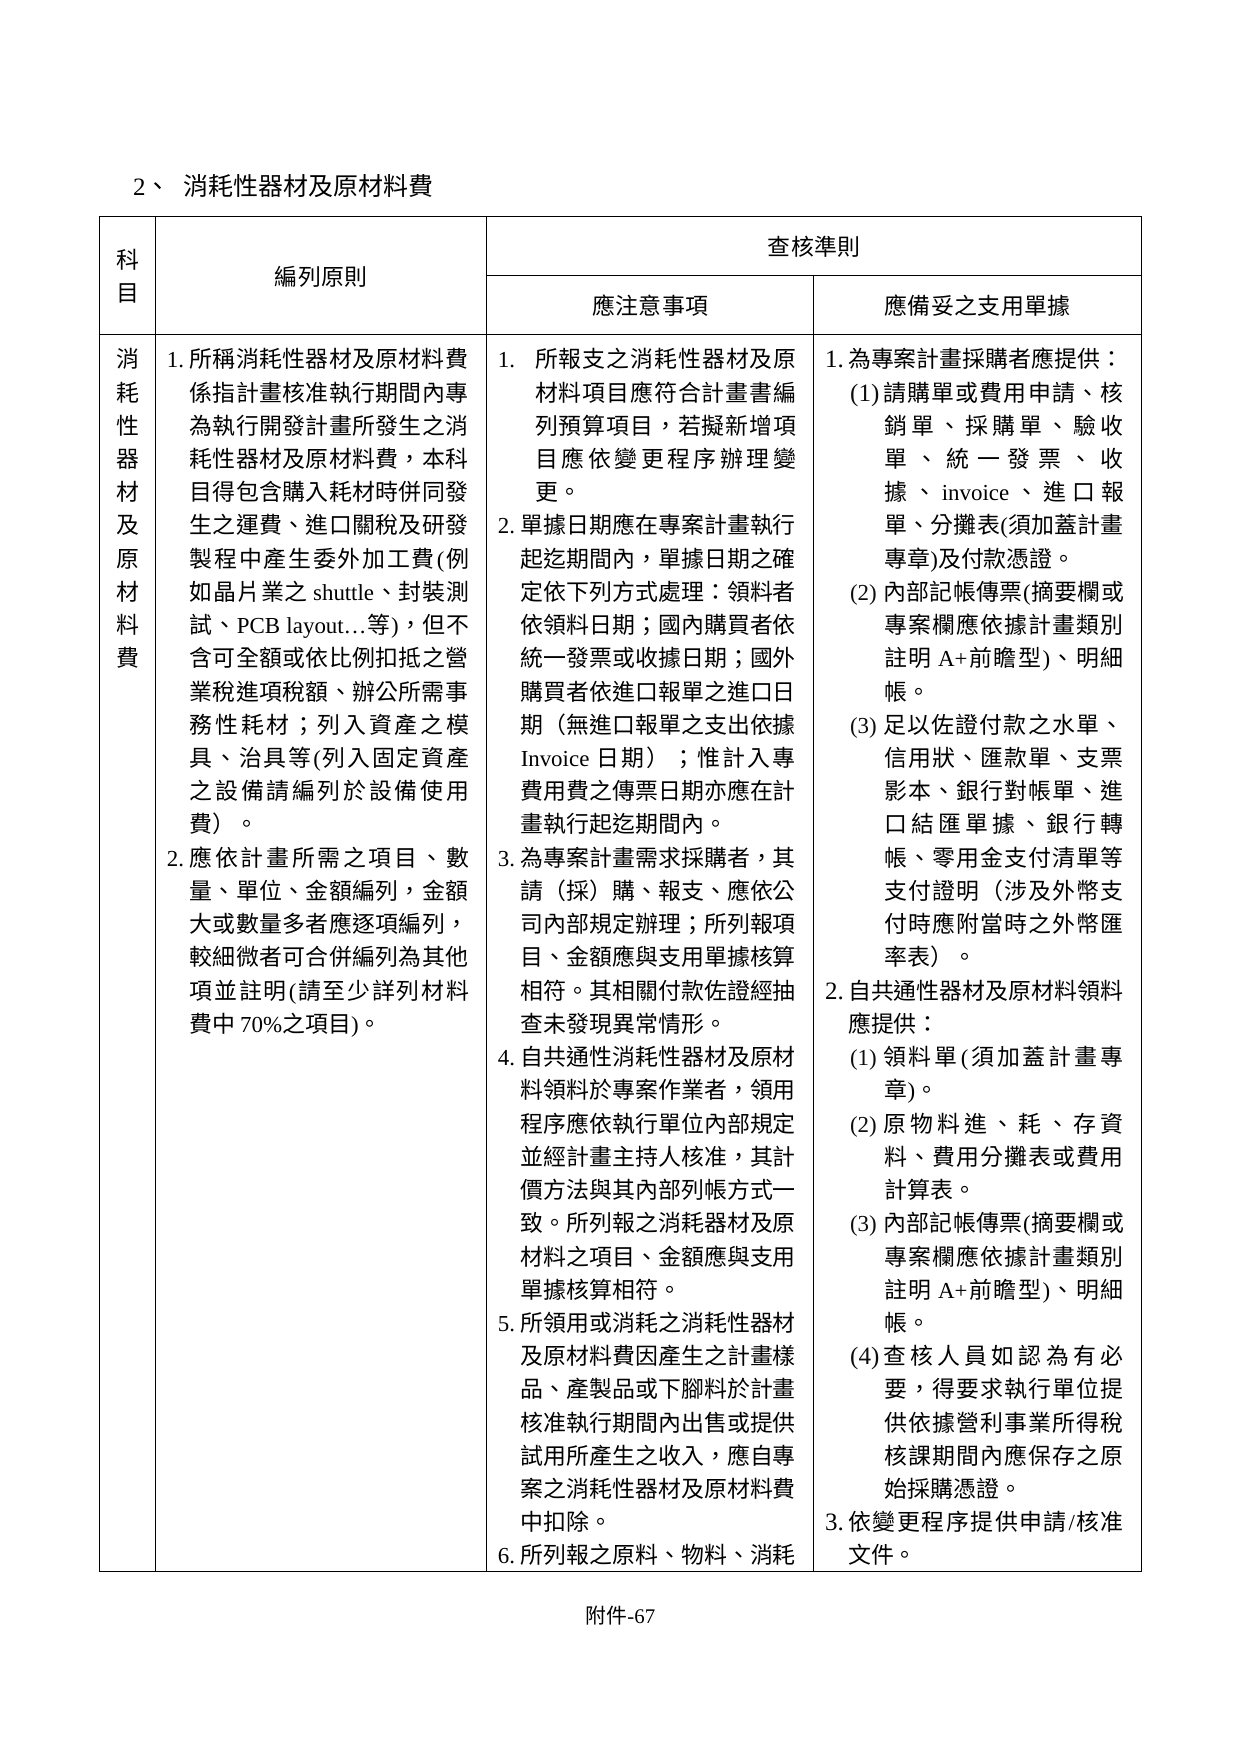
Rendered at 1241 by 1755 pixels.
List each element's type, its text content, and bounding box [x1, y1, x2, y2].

table_header 查核準則 [487, 217, 1141, 275]
table_cell 消耗性器材及原材料費 [100, 335, 155, 1571]
table_cell 應注意事項 [487, 276, 813, 334]
table_cell 所報支之消耗性器材及原材料項目應符合計畫書編列預算項目，若擬新增項目應依變更程序辦理變更。 單據日期應在專案計畫執行起迄期間內，單據日期之確定依下列方式處理：領料者依領料日期；國內購買者依統一發票或收據日期；國外購買者依進口報單之進口日期（無進口報單之支出依據Invoice日期）；惟計入專費用費之傳票日期亦應在計畫執行起迄期間內。 為專案計畫需求採購者，其請（採）購、報支、應依公司內部規定辦理；所列報項目、金額應與支用單據核算相符。其相關付款佐證經抽查未發現異常情形。 自共通性消耗性器材及原材料領料於專案作業者，領用程序應依執行單位內部規定並經計畫主持人核准，其計價方法與其內部列帳方式一致。所列報之消耗器材及原材料之項目、金額應與支用單據核算相符。 所領用或消耗之消耗性器材及原材料費因產生之計畫樣品、產製品或下腳料於計畫核准執行期間內出售或提供試用所產生之收入，應自專案之消耗性器材及原材料費中扣除。 所列報之原料、物料、消耗 [487, 335, 813, 1571]
table_header 編列原則 [156, 217, 486, 334]
list 消耗性器材及原材料費 [133, 162, 1107, 203]
table_cell 所稱消耗性器材及原材料費係指計畫核准執行期間內專為執行開發計畫所發生之消耗性器材及原材料費，本科目得包含購入耗材時併同發生之運費、進口關稅及研發製程中產生委外加工費(例如晶片業之shuttle、封裝測試、PCB layout…等)，但不含可全額或依比例扣抵之營業稅進項稅額、辦公所需事務性耗材；列入資產之模具、治具等(列入固定資產之設備請編列於設備使用費）。 應依計畫所需之項目、數量、單位、金額編列，金額大或數量多者應逐項編列，較細微者可合併編列為其他項並註明(請至少詳列材料費中70%之項目)。 [156, 335, 486, 1571]
table_cell 為專案計畫採購者應提供： 請購單或費用申請、核銷單、採購單、驗收單、統一發票、收據、invoice、進口報單、分攤表(須加蓋計畫專章)及付款憑證。 內部記帳傳票(摘要欄或專案欄應依據計畫類別註明A+前瞻型)、明細帳。 足以佐證付款之水單、信用狀、匯款單、支票影本、銀行對帳單、進口結匯單據、銀行轉帳、零用金支付清單等支付證明（涉及外幣支付時應附當時之外幣匯率表）。 自共通性器材及原材料領料應提供： 領料單(須加蓋計畫專章)。 原物料進、耗、存資料、費用分攤表或費用計算表。 內部記帳傳票(摘要欄或專案欄應依據計畫類別註明A+前瞻型)、明細帳。 查核人員如認為有必要，得要求執行單位提供依據營利事業所得稅核課期間內應保存之原始採購憑證。 依變更程序提供申請/核准文件。 [814, 335, 1141, 1571]
table_header 科目 [100, 217, 155, 334]
table_cell 應備妥之支用單據 [814, 276, 1141, 334]
